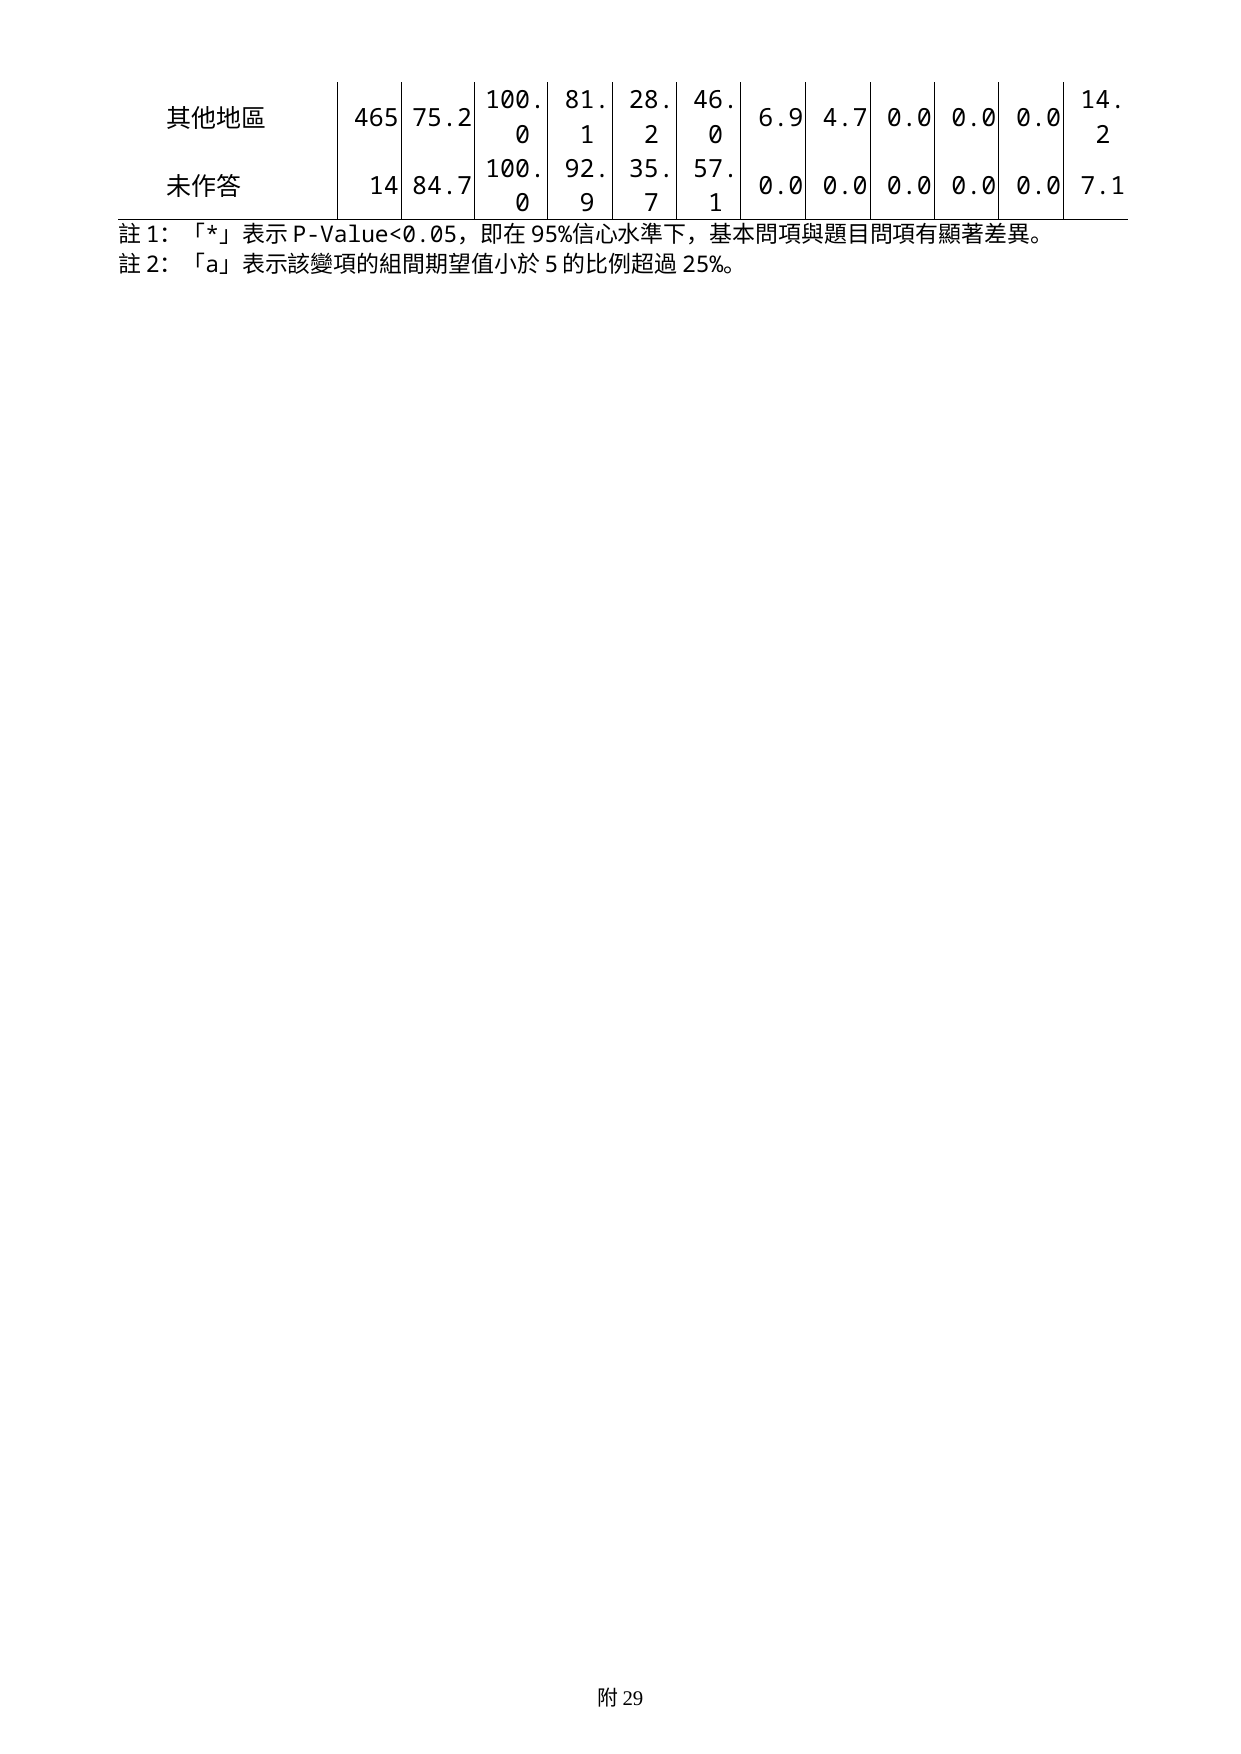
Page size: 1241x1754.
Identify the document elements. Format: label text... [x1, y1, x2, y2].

table_cell 0.0 [806, 150, 870, 218]
table_cell 84.7 [402, 150, 474, 218]
table_cell 81.1 [548, 82, 612, 150]
table_cell 100.0 [475, 82, 547, 150]
text 註1：「*」表示P-Value<0.05，即在95%信心水準下，基本問項與題目問項有顯著差異。 [118, 220, 1122, 249]
table_cell 0.0 [935, 150, 998, 218]
table_cell 7.1 [1064, 150, 1128, 218]
table_cell 其他地區 [118, 82, 337, 150]
table_cell 未作答 [118, 150, 337, 218]
table_cell 28.2 [613, 82, 676, 150]
table_cell 92.9 [548, 150, 612, 218]
table_cell 46.0 [677, 82, 740, 150]
table_cell 14.2 [1064, 82, 1128, 150]
text 註2：「a」表示該變項的組間期望值小於5的比例超過25%。 [118, 249, 1122, 278]
table_cell 57.1 [677, 150, 740, 218]
table_cell 35.7 [613, 150, 676, 218]
table_cell 6.9 [741, 82, 805, 150]
table_cell 75.2 [402, 82, 474, 150]
table_cell 0.0 [871, 82, 934, 150]
table_cell 0.0 [999, 82, 1063, 150]
table_cell 0.0 [999, 150, 1063, 218]
table_cell 0.0 [871, 150, 934, 218]
table_cell 100.0 [475, 150, 547, 218]
table_cell 465 [338, 82, 401, 150]
table_cell 4.7 [806, 82, 870, 150]
table_cell 14 [338, 150, 401, 218]
table_cell 0.0 [935, 82, 998, 150]
table_cell 0.0 [741, 150, 805, 218]
